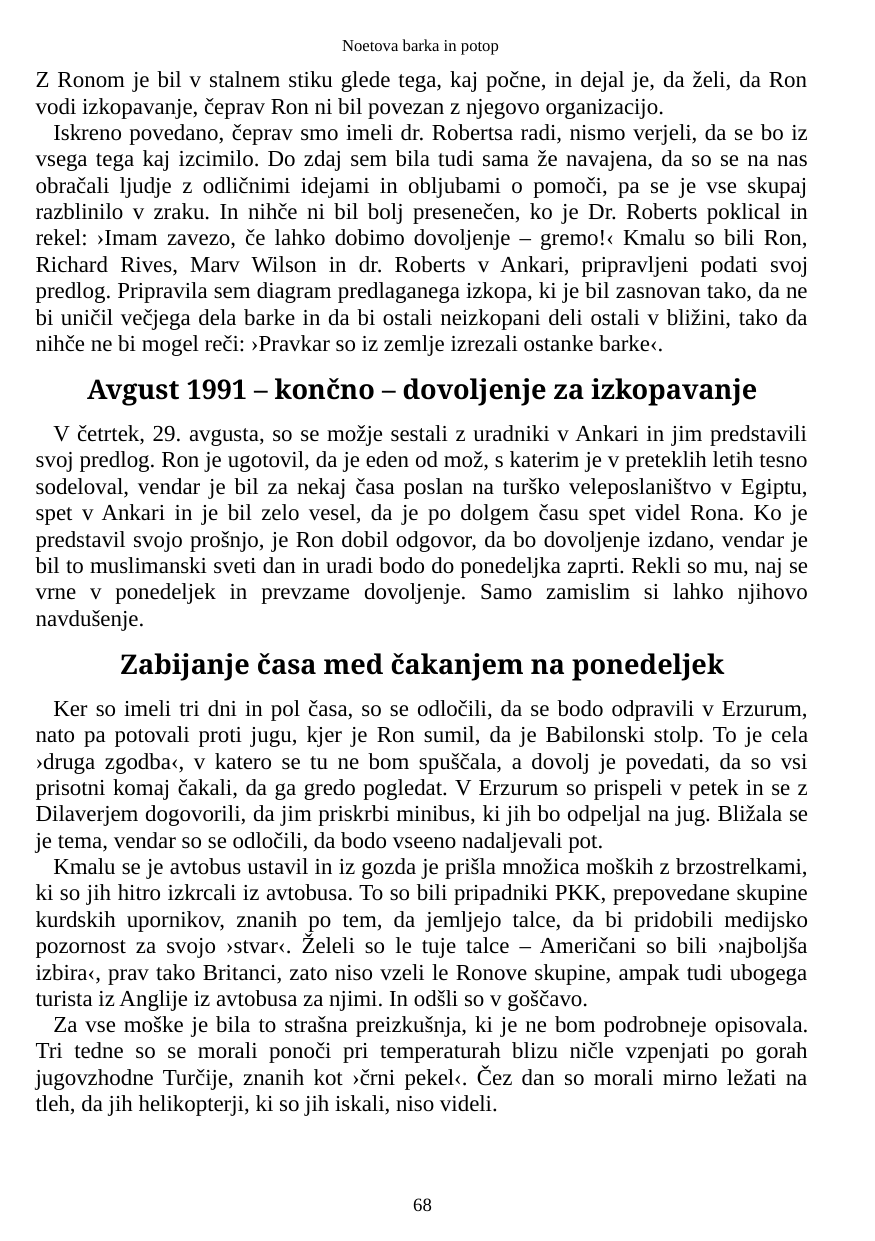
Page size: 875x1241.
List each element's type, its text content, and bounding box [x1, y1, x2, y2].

text V četrtek, 29. avgusta, so se možje sestali z uradniki v Ankari in jim predstavili svoj predlog. Ron je ugotovil, da je eden od mož, s katerim je v preteklih letih tesno sodeloval, vendar je bil za nekaj časa poslan na turško veleposlaništvo v Egiptu, spet v Ankari in je bil zelo vesel, da je po dolgem času spet videl Rona. Ko je predstavil svojo prošnjo, je Ron dobil odgovor, da bo dovoljenje izdano, vendar je bil to muslimanski sveti dan in uradi bodo do ponedeljka zaprti. Rekli so mu, naj se vrne v ponedeljek in prevzame dovoljenje. Samo zamislim si lahko njihovo navdušenje. [35, 420, 809, 631]
text Ker so imeli tri dni in pol časa, so se odločili, da se bodo odpravili v Erzurum, nato pa potovali proti jugu, kjer je Ron sumil, da je Babilonski stolp. To je cela ›druga zgodba‹, v katero se tu ne bom spuščala, a dovolj je povedati, da so vsi prisotni komaj čakali, da ga gredo pogledat. V Erzurum so prispeli v petek in se z Dilaverjem dogovorili, da jim priskrbi minibus, ki jih bo odpeljal na jug. Bližala se je tema, vendar so se odločili, da bodo vseeno nadaljevali pot. [35, 695, 809, 853]
text Za vse moške je bila to strašna preizkušnja, ki je ne bom podrobneje opisovala. Tri tedne so se morali ponoči pri temperaturah blizu ničle vzpenjati po gorah jugovzhodne Turčije, znanih kot ›črni pekel‹. Čez dan so morali mirno ležati na tleh, da jih helikopterji, ki so jih iskali, niso videli. [35, 1011, 809, 1117]
subtitle Avgust 1991 – končno – dovoljenje za izkopavanje [35, 371, 809, 408]
text Z Ronom je bil v stalnem stiku glede tega, kaj počne, in dejal je, da želi, da Ron vodi izkopavanje, čeprav Ron ni bil povezan z njegovo organizacijo. [35, 66, 809, 119]
text Iskreno povedano, čeprav smo imeli dr. Robertsa radi, nismo verjeli, da se bo iz vsega tega kaj izcimilo. Do zdaj sem bila tudi sama že navajena, da so se na nas obračali ljudje z odličnimi idejami in obljubami o pomoči, pa se je vse skupaj razblinilo v zraku. In nihče ni bil bolj presenečen, ko je Dr. Roberts poklical in rekel: ›Imam zavezo, če lahko dobimo dovoljenje – gremo!‹ Kmalu so bili Ron, Richard Rives, Marv Wilson in dr. Roberts v Ankari, pripravljeni podati svoj predlog. Pripravila sem diagram predlaganega izkopa, ki je bil zasnovan tako, da ne bi uničil večjega dela barke in da bi ostali neizkopani deli ostali v bližini, tako da nihče ne bi mogel reči: ›Pravkar so iz zemlje izrezali ostanke barke‹. [35, 119, 809, 356]
text Kmalu se je avtobus ustavil in iz gozda je prišla množica moških z brzostrelkami, ki so jih hitro izkrcali iz avtobusa. To so bili pripadniki PKK, prepovedane skupine kurdskih upornikov, znanih po tem, da jemljejo talce, da bi pridobili medijsko pozornost za svojo ›stvar‹. Želeli so le tuje talce – Američani so bili ›najboljša izbira‹, prav tako Britanci, zato niso vzeli le Ronove skupine, ampak tudi ubogega turista iz Anglije iz avtobusa za njimi. In odšli so v goščavo. [35, 853, 809, 1011]
subtitle Zabijanje časa med čakanjem na ponedeljek [35, 646, 809, 682]
